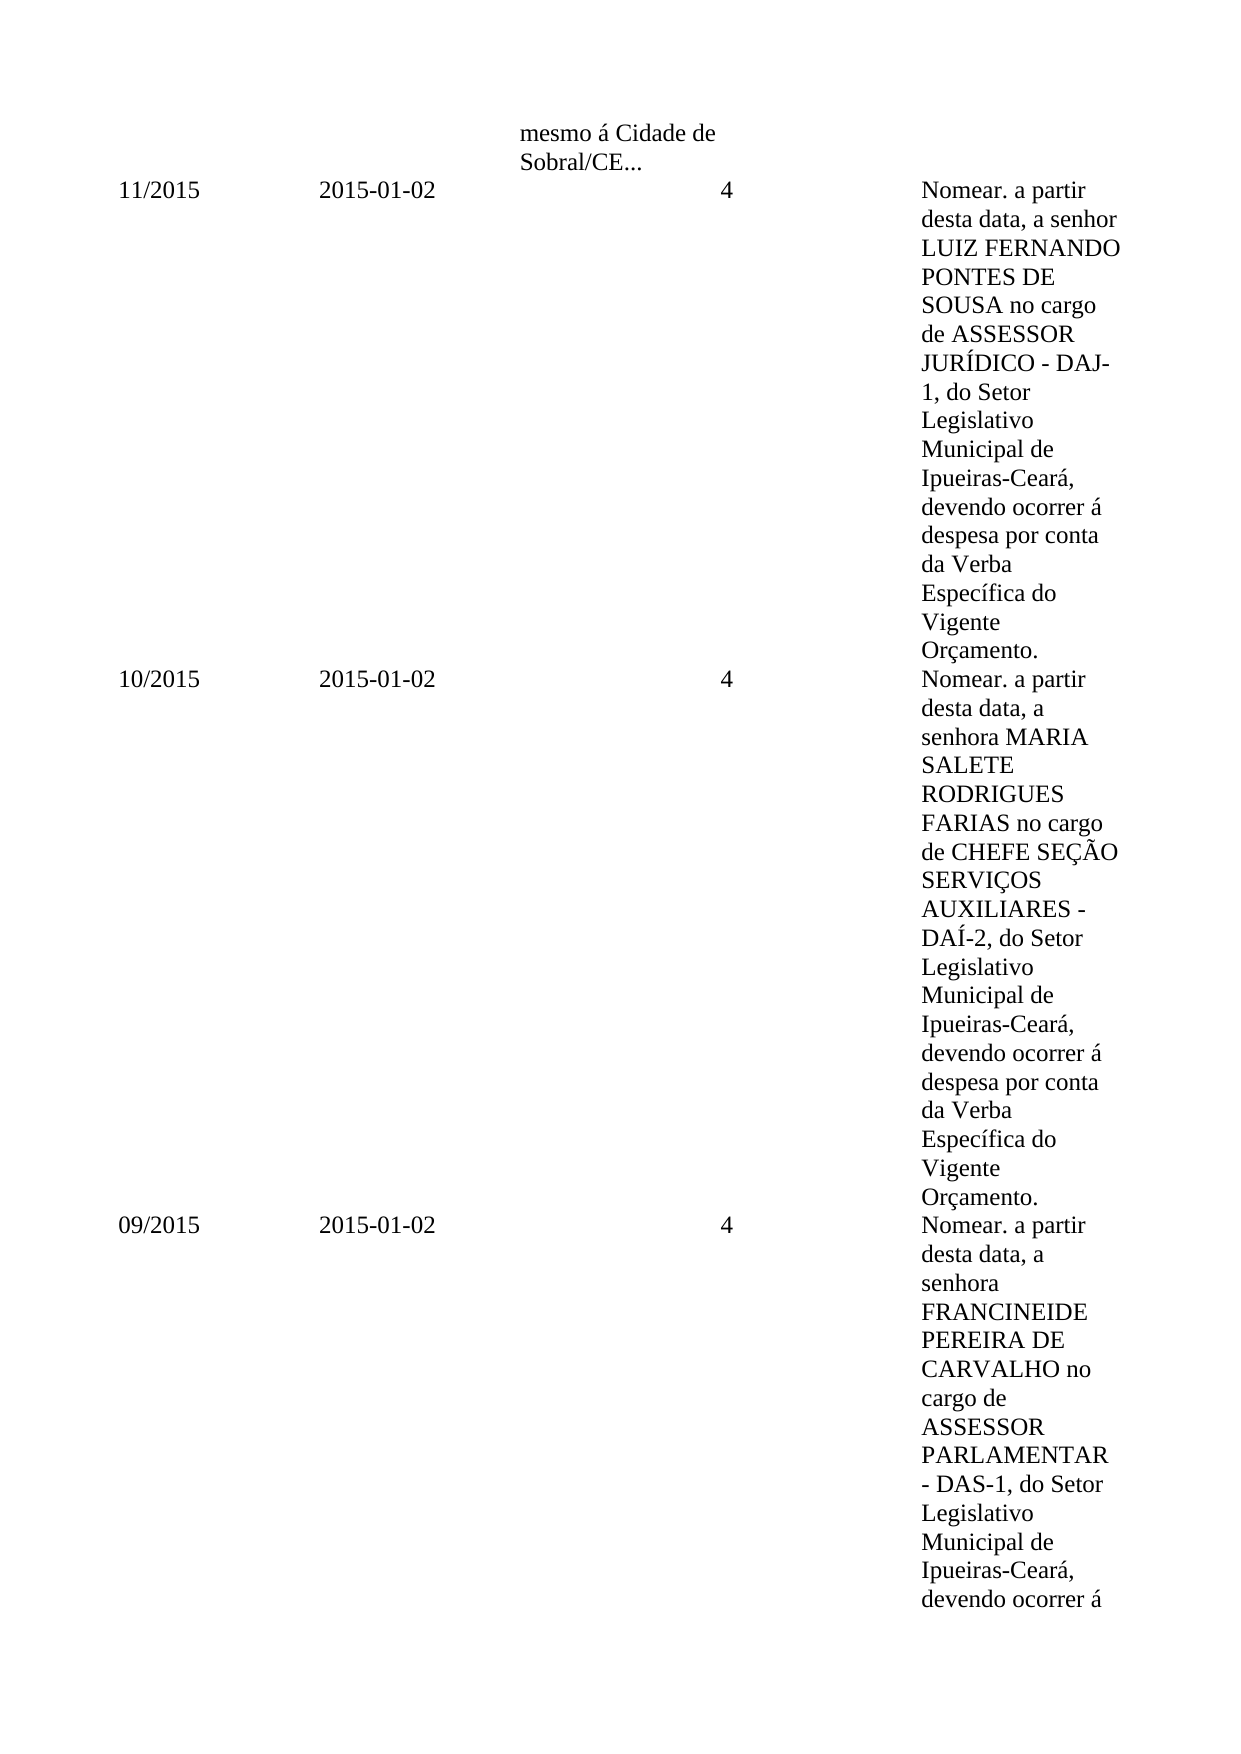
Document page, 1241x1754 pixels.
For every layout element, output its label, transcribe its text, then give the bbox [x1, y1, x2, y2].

table_cell 10/2015 [118, 664, 319, 1211]
table_cell Nomear. a partir desta data, a senhor LUIZ FERNANDO PONTES DE SOUSA no cargo de ASSESSOR JURÍDICO - DAJ-1, do Setor Legislativo Municipal de Ipueiras-Ceará, devendo ocorrer á despesa por conta da Verba Específica do Vigente Orçamento. [921, 176, 1122, 664]
table_cell [319, 118, 519, 176]
table_cell [921, 118, 1122, 176]
table_cell 4 [720, 664, 921, 1211]
table_cell mesmo á Cidade de Sobral/CE... [520, 118, 720, 176]
table_cell 4 [720, 176, 921, 664]
table_cell [720, 118, 921, 176]
table_cell 11/2015 [118, 176, 319, 664]
table_cell 2015-01-02 [319, 1211, 519, 1613]
table_cell [520, 176, 720, 664]
table_cell [520, 1211, 720, 1613]
table_cell 2015-01-02 [319, 664, 519, 1211]
table_cell [118, 118, 319, 176]
table_cell [520, 664, 720, 1211]
table_cell 2015-01-02 [319, 176, 519, 664]
table_cell Nomear. a partir desta data, a senhora FRANCINEIDE PEREIRA DE CARVALHO no cargo de ASSESSOR PARLAMENTAR - DAS-1, do Setor Legislativo Municipal de Ipueiras-Ceará, devendo ocorrer á [921, 1211, 1122, 1613]
table_cell 09/2015 [118, 1211, 319, 1613]
table_cell 4 [720, 1211, 921, 1613]
table_cell Nomear. a partir desta data, a senhora MARIA SALETE RODRIGUES FARIAS no cargo de CHEFE SEÇÃO SERVIÇOS AUXILIARES - DAÍ-2, do Setor Legislativo Municipal de Ipueiras-Ceará, devendo ocorrer á despesa por conta da Verba Específica do Vigente Orçamento. [921, 664, 1122, 1211]
